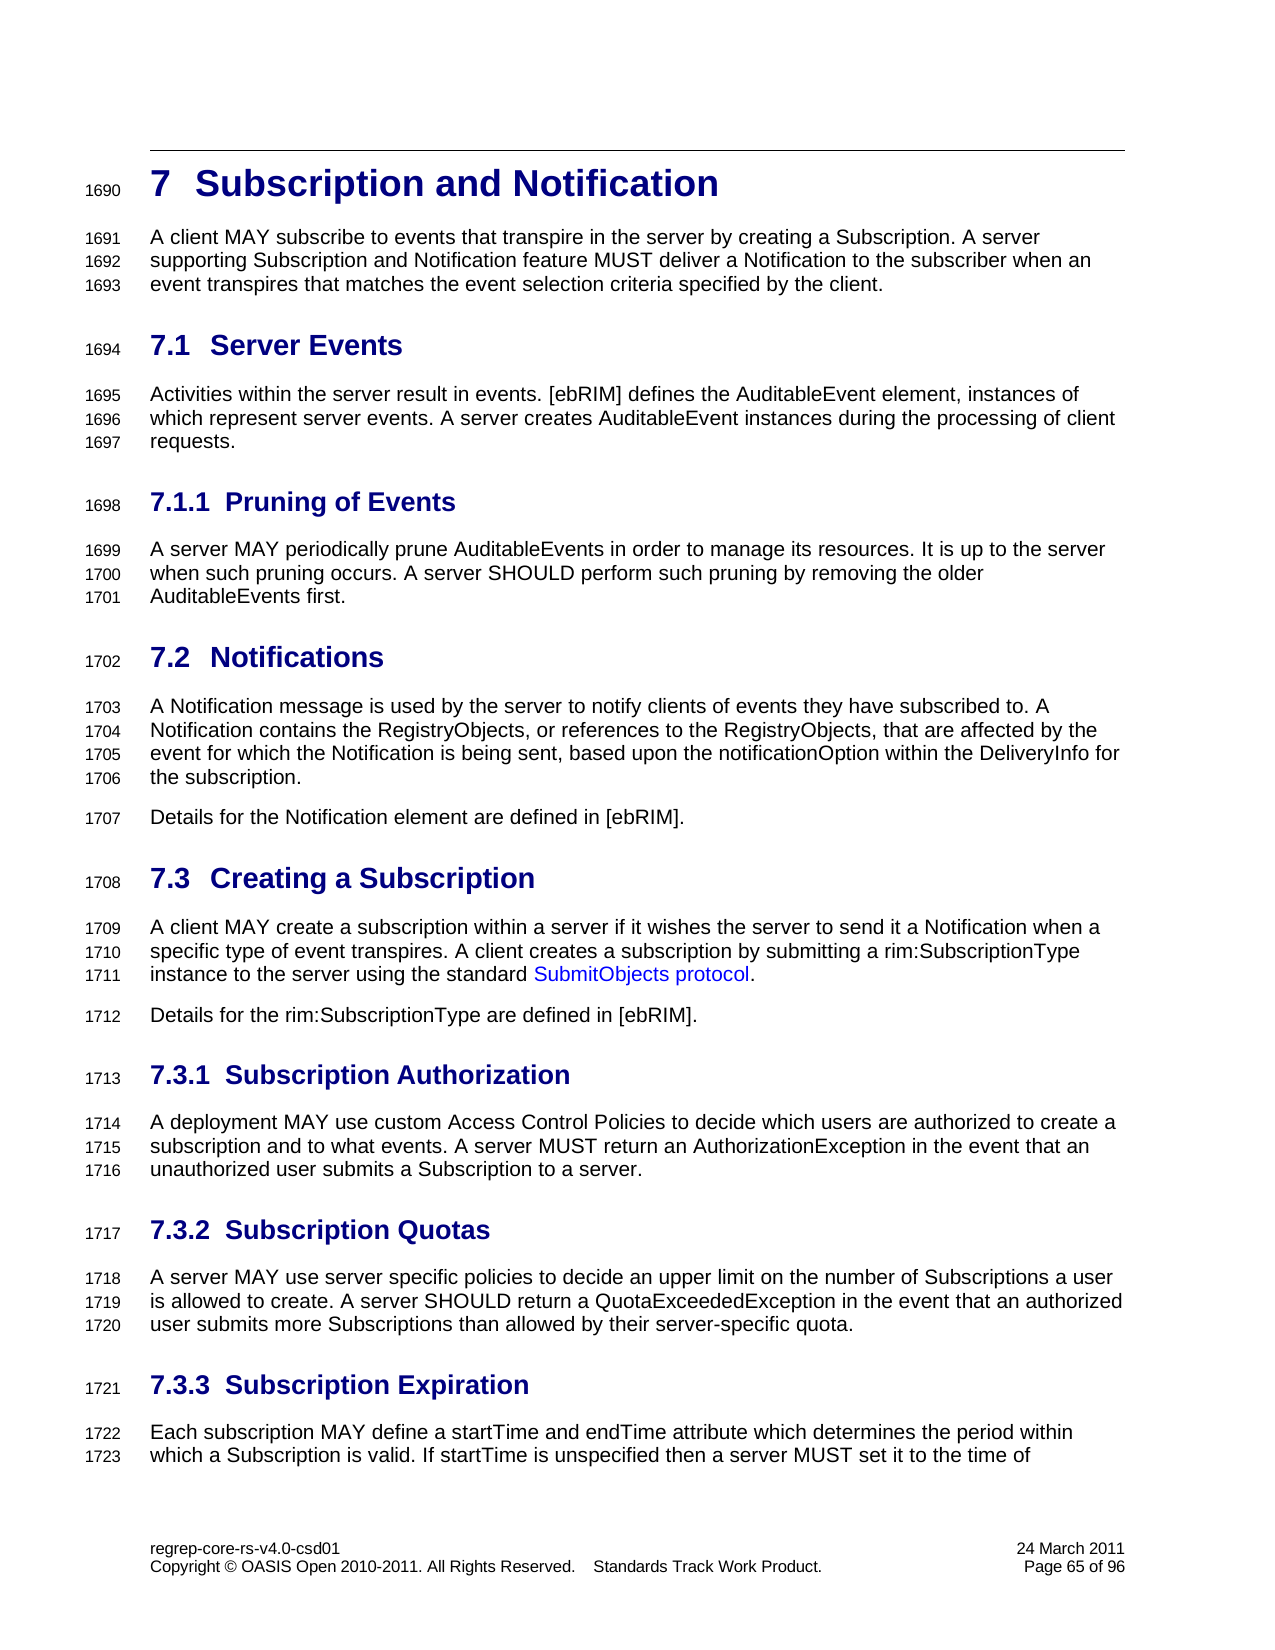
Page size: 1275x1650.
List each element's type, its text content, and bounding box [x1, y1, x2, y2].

text A server MAY use server specific policies to decide an upper limit on the number of Subscriptions a user is allowed to create. A server SHOULD return a QuotaExceededException in the event that an authorized user submits more Subscriptions than allowed by their server-specific quota. [150, 1266, 1125, 1336]
subtitle Subscription and Notification [150, 151, 1125, 204]
subtitle Creating a Subscription [150, 862, 1125, 895]
text A client MAY create a subscription within a server if it wishes the server to send it a Notification when a specific type of event transpires. A client creates a subscription by submitting a rim:SubscriptionType instance to the server using the standard SubmitObjects protocol. [150, 916, 1125, 986]
text Details for the rim:SubscriptionType are defined in [ebRIM]. [150, 1003, 1125, 1027]
text A Notification message is used by the server to notify clients of events they have subscribed to. A Notification contains the RegistryObjects, or references to the RegistryObjects, that are affected by the event for which the Notification is being sent, based upon the notificationOption within the DeliveryInfo for the subscription. [150, 695, 1125, 789]
subtitle Server Events [150, 329, 1125, 362]
subtitle Subscription Authorization [150, 1060, 1125, 1090]
text A client MAY subscribe to events that transpire in the server by creating a Subscription. A server supporting Subscription and Notification feature MUST deliver a Notification to the subscriber when an event transpires that matches the event selection criteria specified by the client. [150, 225, 1125, 296]
text A deployment MAY use custom Access Control Policies to decide which users are authorized to create a subscription and to what events. A server MUST return an AuthorizationException in the event that an unauthorized user submits a Subscription to a server. [150, 1111, 1125, 1181]
text A server MAY periodically prune AuditableEvents in order to manage its resources. It is up to the server when such pruning occurs. A server SHOULD perform such pruning by removing the older AuditableEvents first. [150, 537, 1125, 608]
subtitle Pruning of Events [150, 487, 1125, 517]
text Each subscription MAY define a startTime and endTime attribute which determines the period within which a Subscription is valid. If startTime is unspecified then a server MUST set it to the time of [150, 1420, 1125, 1467]
subtitle Notifications [150, 641, 1125, 674]
text Activities within the server result in events. [ebRIM] defines the AuditableEvent element, instances of which represent server events. A server creates AuditableEvent instances during the processing of client requests. [150, 383, 1125, 453]
subtitle Subscription Quotas [150, 1215, 1125, 1245]
text Details for the Notification element are defined in [ebRIM]. [150, 806, 1125, 829]
subtitle Subscription Expiration [150, 1369, 1125, 1399]
